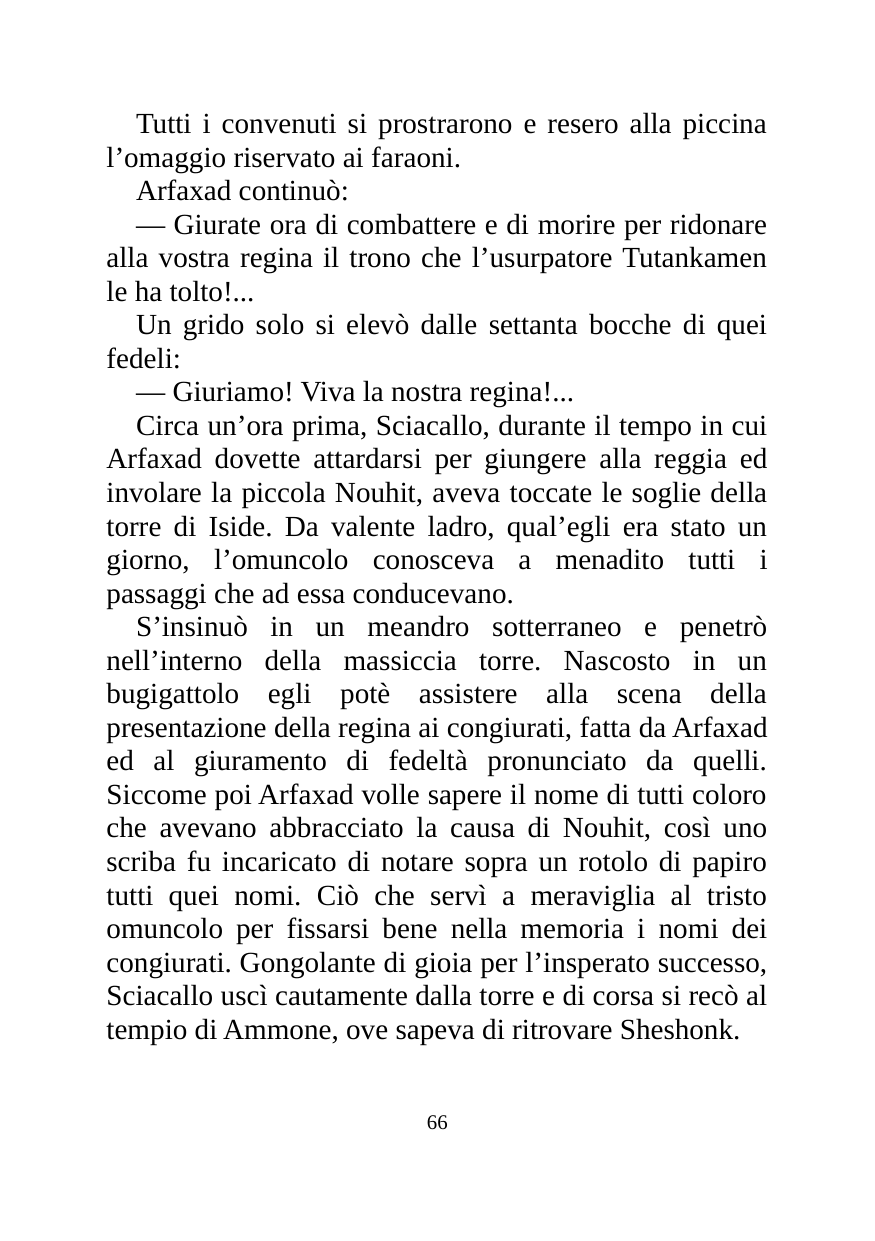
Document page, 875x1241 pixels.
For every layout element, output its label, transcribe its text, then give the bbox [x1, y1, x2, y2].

text Un grido solo si elevò dalle settanta bocche di quei fedeli: [106, 307, 768, 374]
text S’insinuò in un meandro sotterraneo e penetrò nell’interno della massiccia torre. Nascosto in un bugigattolo egli potè assistere alla scena della presentazione della regina ai congiurati, fatta da Arfaxad ed al giuramento di fedeltà pronunciato da quelli. Siccome poi Arfaxad volle sapere il nome di tutti coloro che avevano abbracciato la causa di Nouhit, così uno scriba fu incaricato di notare sopra un rotolo di papiro tutti quei nomi. Ciò che servì a meraviglia al tristo omuncolo per fissarsi bene nella memoria i nomi dei congiurati. Gongolante di gioia per l’insperato successo, Sciacallo uscì cautamente dalla torre e di corsa si recò al tempio di Ammone, ove sapeva di ritrovare Sheshonk. [106, 609, 768, 1045]
text Arfaxad continuò: [106, 173, 768, 207]
text — Giurate ora di combattere e di morire per ridonare alla vostra regina il trono che l’usurpatore Tutankamen le ha tolto!... [106, 207, 768, 307]
text Circa un’ora prima, Sciacallo, durante il tempo in cui Arfaxad dovette attardarsi per giungere alla reggia ed involare la piccola Nouhit, aveva toccate le soglie della torre di Iside. Da valente ladro, qual’egli era stato un giorno, l’omuncolo conosceva a menadito tutti i passaggi che ad essa conducevano. [106, 408, 768, 609]
text — Giuriamo! Viva la nostra regina!... [106, 374, 768, 408]
text Tutti i convenuti si prostrarono e resero alla piccina l’omaggio riservato ai faraoni. [106, 106, 768, 173]
